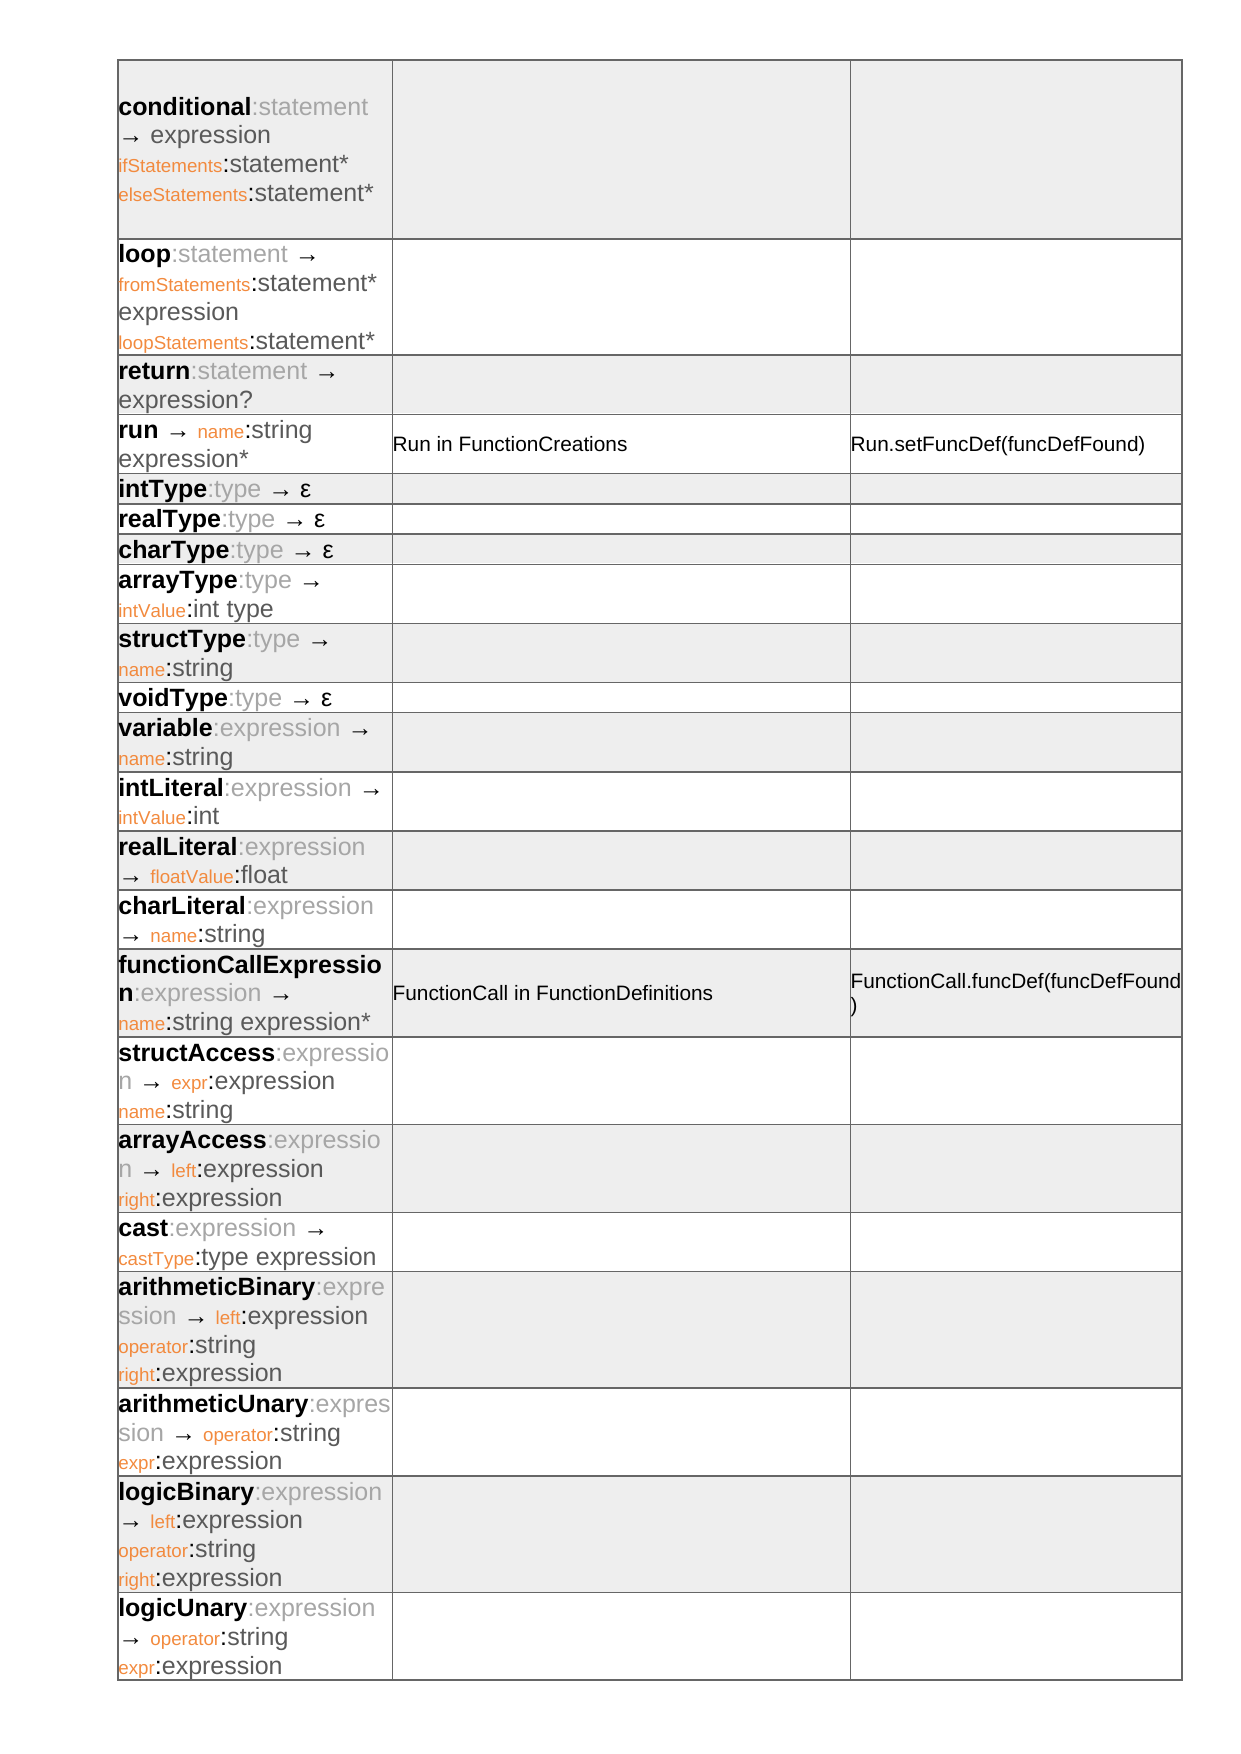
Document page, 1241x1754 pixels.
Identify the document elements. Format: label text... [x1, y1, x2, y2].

table_cell [393, 240, 850, 354]
table_cell [393, 1389, 850, 1475]
table_cell variable:expression → name:string [119, 713, 392, 771]
table_cell arithmeticUnary:expression → operator:string expr:expression [119, 1389, 392, 1475]
table_cell [851, 1125, 1181, 1212]
table_cell [851, 240, 1181, 354]
table_cell [393, 832, 850, 889]
table_cell realLiteral:expression → floatValue:float [119, 832, 392, 889]
table_cell [393, 356, 850, 413]
table_cell structAccess:expression → expr:expression name:string [119, 1038, 392, 1124]
table_cell [851, 61, 1181, 238]
table_cell intType:type → ε [119, 474, 392, 503]
table_cell [393, 1477, 850, 1592]
table_cell FunctionCall.funcDef(funcDefFound) [851, 950, 1181, 1036]
table_cell [851, 356, 1181, 413]
table_cell [851, 1038, 1181, 1124]
table_cell [393, 505, 850, 533]
table_cell charType:type → ε [119, 535, 392, 563]
table_cell conditional:statement → expression ifStatements:statement* elseStatements:statement* [119, 61, 392, 238]
table_cell [851, 624, 1181, 682]
table_cell [393, 1272, 850, 1387]
table_cell [851, 1213, 1181, 1271]
table_cell [851, 832, 1181, 889]
table_cell cast:expression → castType:type expression [119, 1213, 392, 1271]
table_cell logicBinary:expression → left:expression operator:string right:expression [119, 1477, 392, 1592]
table_cell [851, 474, 1181, 503]
table_cell [851, 1477, 1181, 1592]
table_cell structType:type → name:string [119, 624, 392, 682]
table_cell [393, 565, 850, 622]
table_cell run → name:string expression* [119, 415, 392, 472]
table_cell arithmeticBinary:expression → left:expression operator:string right:expression [119, 1272, 392, 1387]
table_cell [851, 535, 1181, 563]
table_cell arrayAccess:expression → left:expression right:expression [119, 1125, 392, 1212]
table_cell Run in FunctionCreations [393, 415, 850, 472]
table_cell loop:statement → fromStatements:statement* expression loopStatements:statement* [119, 240, 392, 354]
table_cell [851, 565, 1181, 622]
table_cell [393, 713, 850, 771]
table_cell [393, 624, 850, 682]
table_cell realType:type → ε [119, 505, 392, 533]
table_cell functionCallExpression:expression → name:string expression* [119, 950, 392, 1036]
table_cell [851, 1272, 1181, 1387]
table_cell [851, 505, 1181, 533]
table_cell [393, 61, 850, 238]
table_cell [393, 773, 850, 830]
table_cell [393, 474, 850, 503]
table_cell [393, 683, 850, 712]
table_cell [851, 773, 1181, 830]
table_cell [851, 1593, 1181, 1679]
table_cell FunctionCall in FunctionDefinitions [393, 950, 850, 1036]
table_cell voidType:type → ε [119, 683, 392, 712]
table_cell Run.setFuncDef(funcDefFound) [851, 415, 1181, 472]
table_cell return:statement → expression? [119, 356, 392, 413]
table_cell [393, 891, 850, 948]
table_cell [393, 535, 850, 563]
table_cell [393, 1593, 850, 1679]
table_cell [851, 1389, 1181, 1475]
table_cell [851, 683, 1181, 712]
table_cell [393, 1125, 850, 1212]
table_cell [851, 891, 1181, 948]
table_cell intLiteral:expression → intValue:int [119, 773, 392, 830]
table_cell [851, 713, 1181, 771]
table_cell [393, 1038, 850, 1124]
table_cell arrayType:type → intValue:int type [119, 565, 392, 622]
table_cell [393, 1213, 850, 1271]
table_cell charLiteral:expression → name:string [119, 891, 392, 948]
table_cell logicUnary:expression → operator:string expr:expression [119, 1593, 392, 1679]
